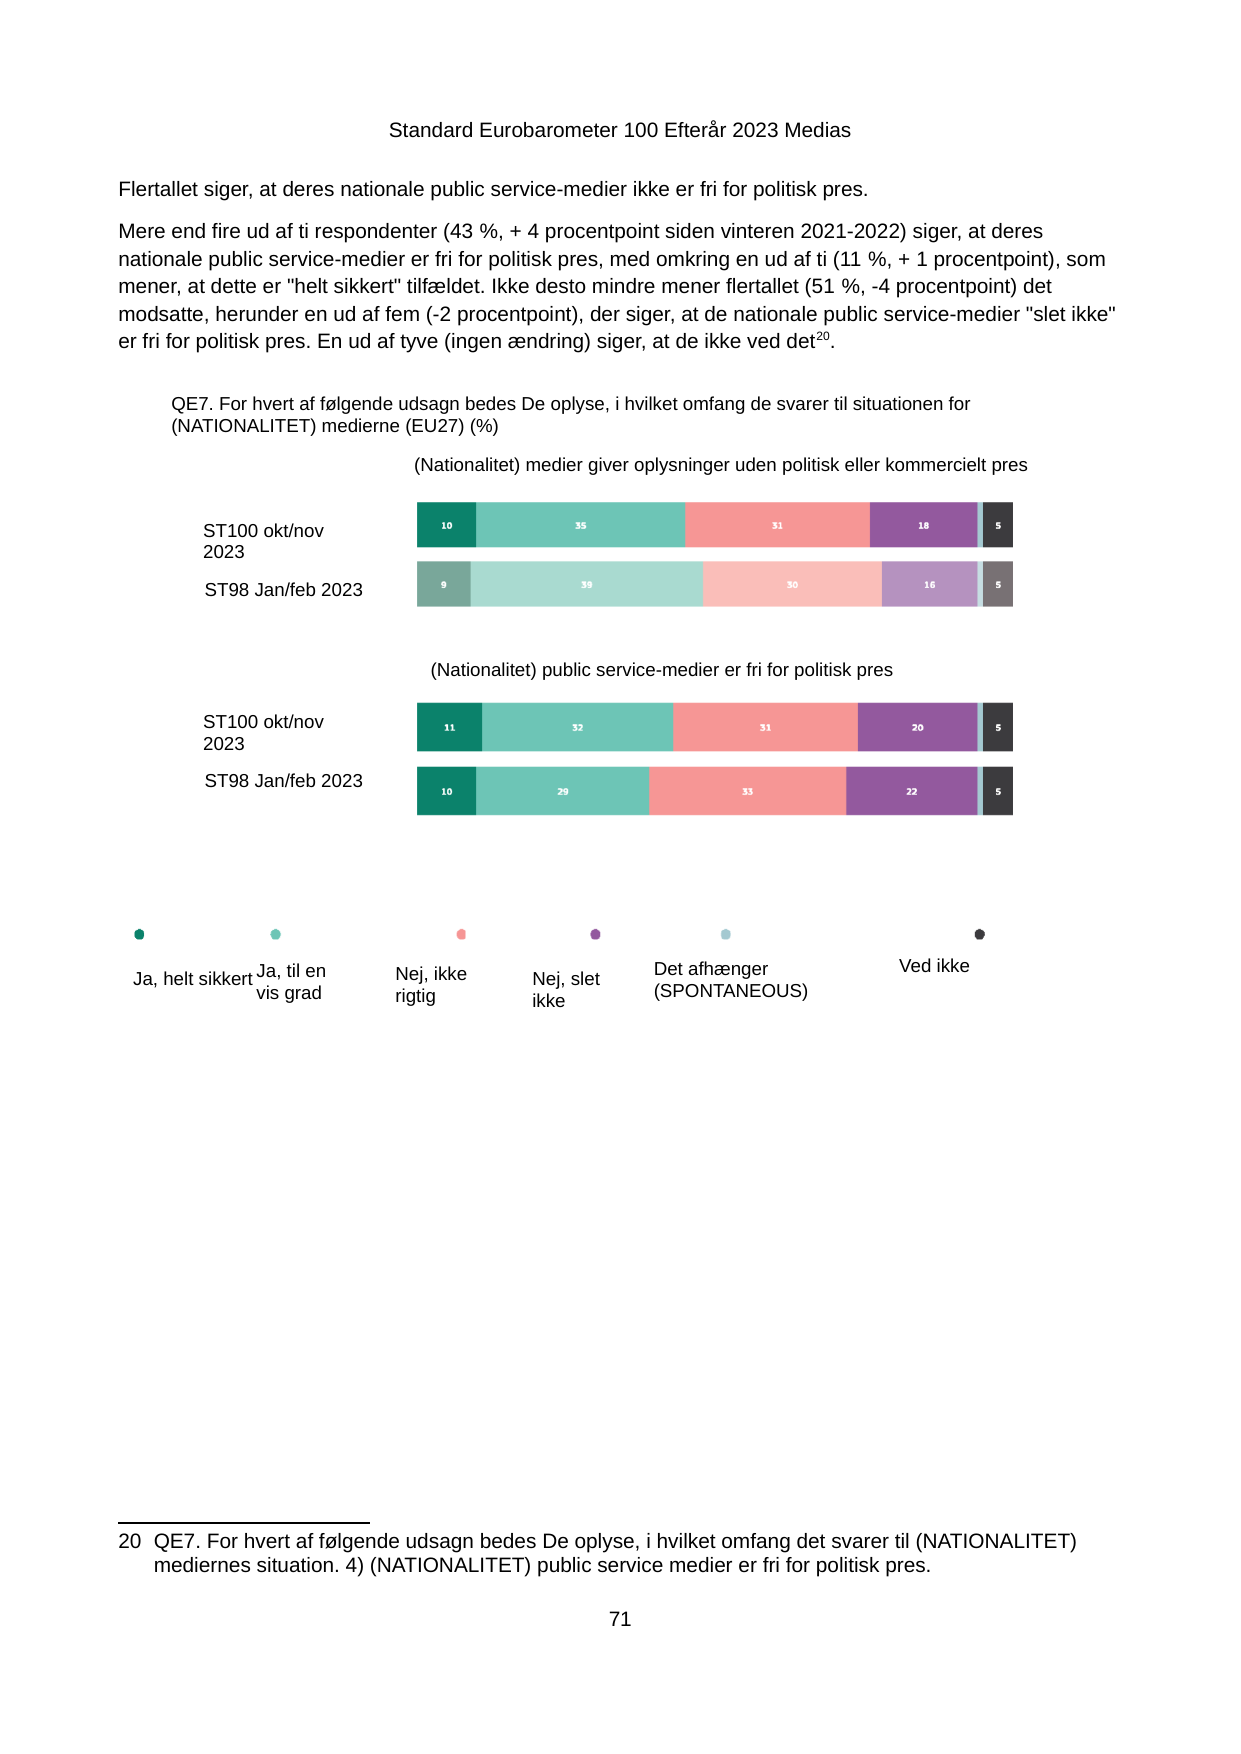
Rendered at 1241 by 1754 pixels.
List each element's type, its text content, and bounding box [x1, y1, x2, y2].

text Flertallet siger, at deres nationale public service-medier ikke er fri for politisk pres. [118, 177, 1122, 201]
picture [125, 917, 986, 940]
text QE7. For hvert af følgende udsagn bedes De oplyse, i hvilket omfang det svarer til (NATIONALITET) mediernes situation. 4) (NATIONALITET) public service medier er fri for politisk pres. [118, 1529, 1122, 1577]
picture [416, 498, 1014, 817]
text Mere end fire ud af ti respondenter (43 %, + 4 procentpoint siden vinteren 2021-2022) siger, at deres nationale public service-medier er fri for politisk pres, med omkring en ud af ti (11 %, + 1 procentpoint), som mener, at dette er "helt sikkert" tilfældet. Ikke desto mindre mener flertallet (51 %, -4 procentpoint) det modsatte, herunder en ud af fem (-2 procentpoint), der siger, at de nationale public service-medier "slet ikke" er fri for politisk pres. En ud af tyve (ingen ændring) siger, at de ikke ved det. [118, 219, 1122, 353]
